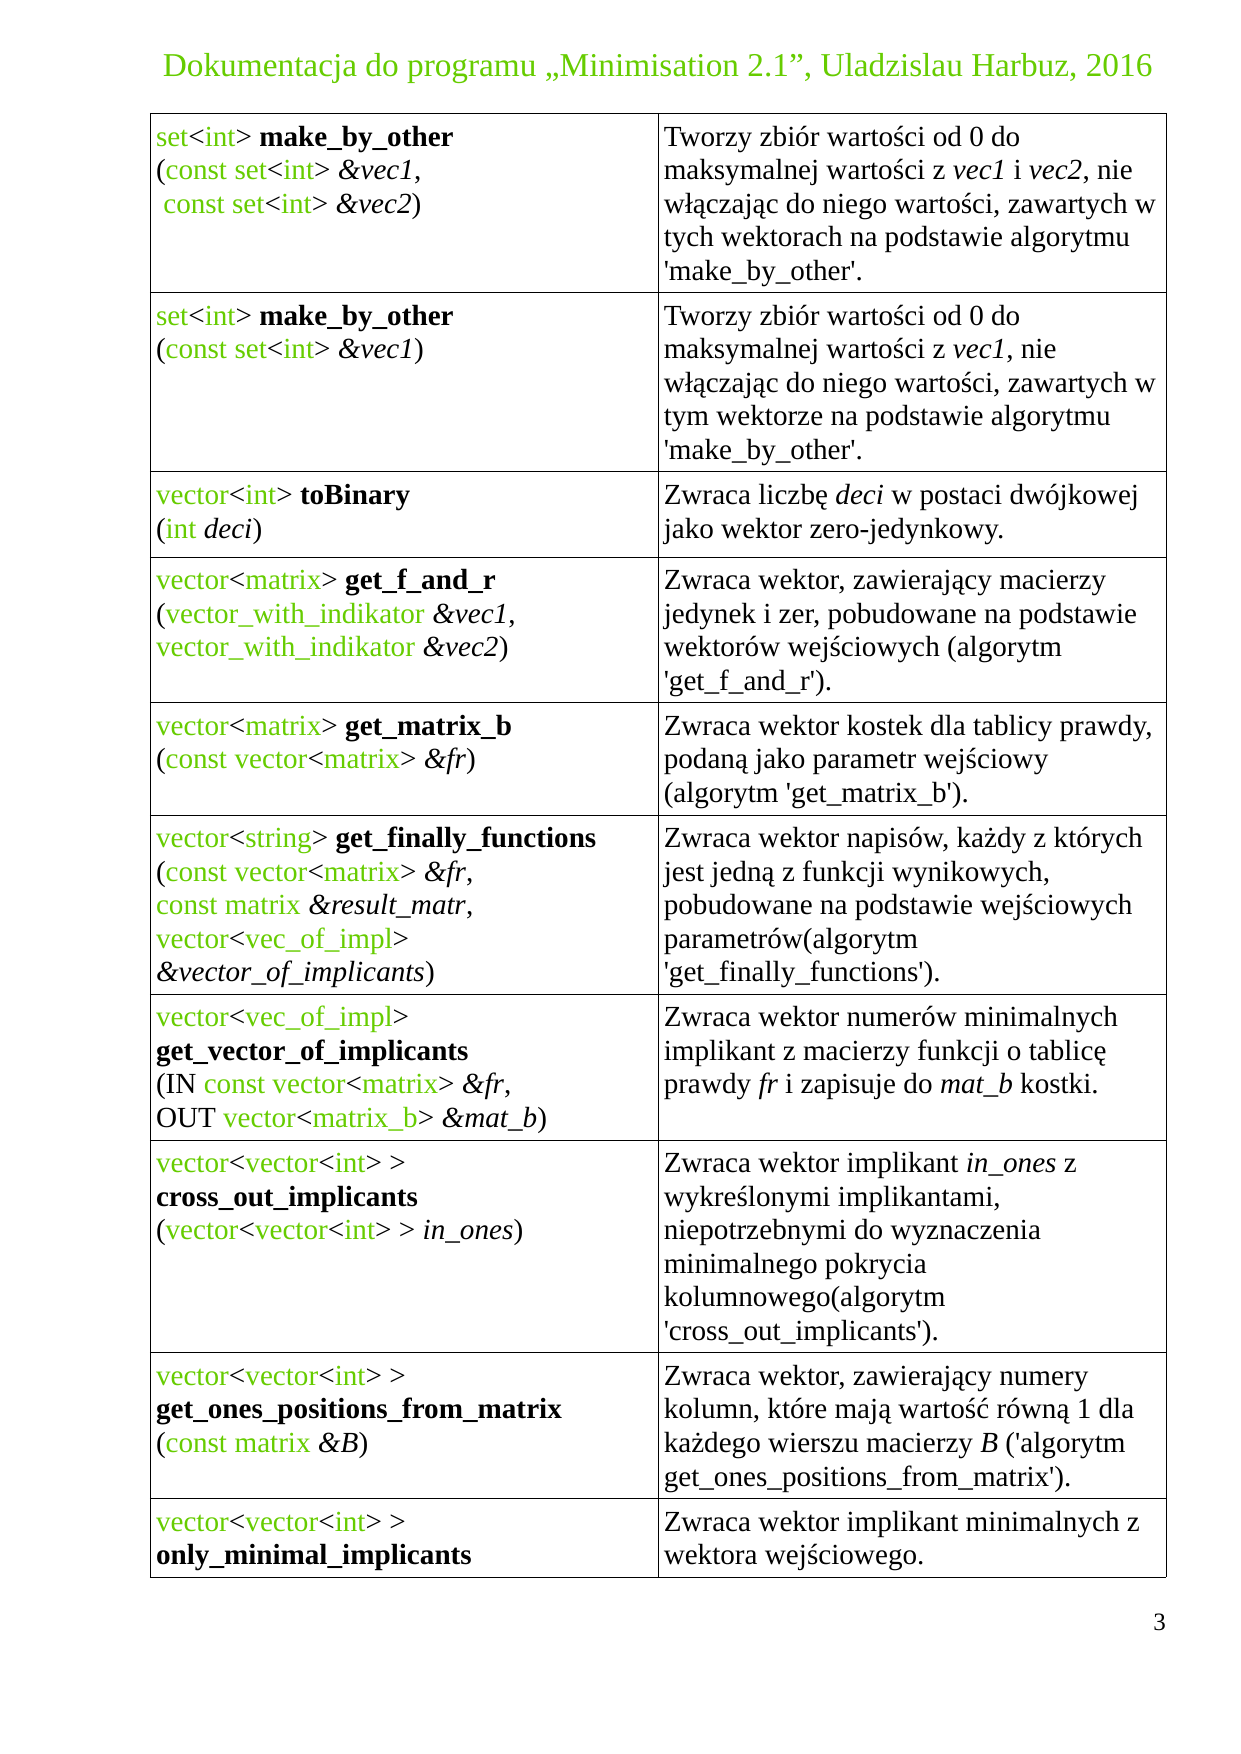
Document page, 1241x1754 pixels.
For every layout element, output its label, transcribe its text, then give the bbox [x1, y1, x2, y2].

table_cell vector<int> toBinary (int deci) [151, 472, 658, 557]
table_cell vector<matrix> get_matrix_b (const vector<matrix> &fr) [151, 703, 658, 814]
table_cell set<int> make_by_other (const set<int> &vec1, const set<int> &vec2) [151, 114, 658, 292]
table_cell Zwraca liczbę deci w postaci dwójkowej jako wektor zero-jedynkowy. [659, 472, 1166, 557]
table_cell Tworzy zbiór wartości od 0 do maksymalnej wartości z vec1 i vec2, nie włączając do niego wartości, zawartych w tych wektorach na podstawie algorytmu 'make_by_other'. [659, 114, 1166, 292]
table_cell Zwraca wektor implikant in_ones z wykreślonymi implikantami, niepotrzebnymi do wyznaczenia minimalnego pokrycia kolumnowego(algorytm 'cross_out_implicants'). [659, 1141, 1166, 1352]
table_cell vector<vector<int> > get_ones_positions_from_matrix (const matrix &B) [151, 1353, 658, 1498]
table_cell vector<vector<int> > cross_out_implicants (vector<vector<int> > in_ones) [151, 1141, 658, 1352]
table_cell Zwraca wektor implikant minimalnych z wektora wejściowego. [659, 1499, 1166, 1577]
table_cell Zwraca wektor kostek dla tablicy prawdy, podaną jako parametr wejściowy (algorytm 'get_matrix_b'). [659, 703, 1166, 814]
table_cell Zwraca wektor, zawierający macierzy jedynek i zer, pobudowane na podstawie wektorów wejściowych (algorytm 'get_f_and_r'). [659, 558, 1166, 702]
table_cell Tworzy zbiór wartości od 0 do maksymalnej wartości z vec1, nie włączając do niego wartości, zawartych w tym wektorze na podstawie algorytmu 'make_by_other'. [659, 293, 1166, 471]
table_cell vector<vector<int> > only_minimal_implicants [151, 1499, 658, 1577]
table_cell Zwraca wektor, zawierający numery kolumn, które mają wartość równą 1 dla każdego wierszu macierzy B ('algorytm get_ones_positions_from_matrix'). [659, 1353, 1166, 1498]
table_cell vector<string> get_finally_functions (const vector<matrix> &fr, const matrix &result_matr, vector<vec_of_impl> &vector_of_implicants) [151, 816, 658, 994]
table_cell set<int> make_by_other (const set<int> &vec1) [151, 293, 658, 471]
table_cell vector<vec_of_impl> get_vector_of_implicants (IN const vector<matrix> &fr, OUT vector<matrix_b> &mat_b) [151, 995, 658, 1139]
table_cell Zwraca wektor napisów, każdy z których jest jedną z funkcji wynikowych, pobudowane na podstawie wejściowych parametrów(algorytm 'get_finally_functions'). [659, 816, 1166, 994]
table_cell Zwraca wektor numerów minimalnych implikant z macierzy funkcji o tablicę prawdy fr i zapisuje do mat_b kostki. [659, 995, 1166, 1139]
table_cell vector<matrix> get_f_and_r (vector_with_indikator &vec1, vector_with_indikator &vec2) [151, 558, 658, 702]
